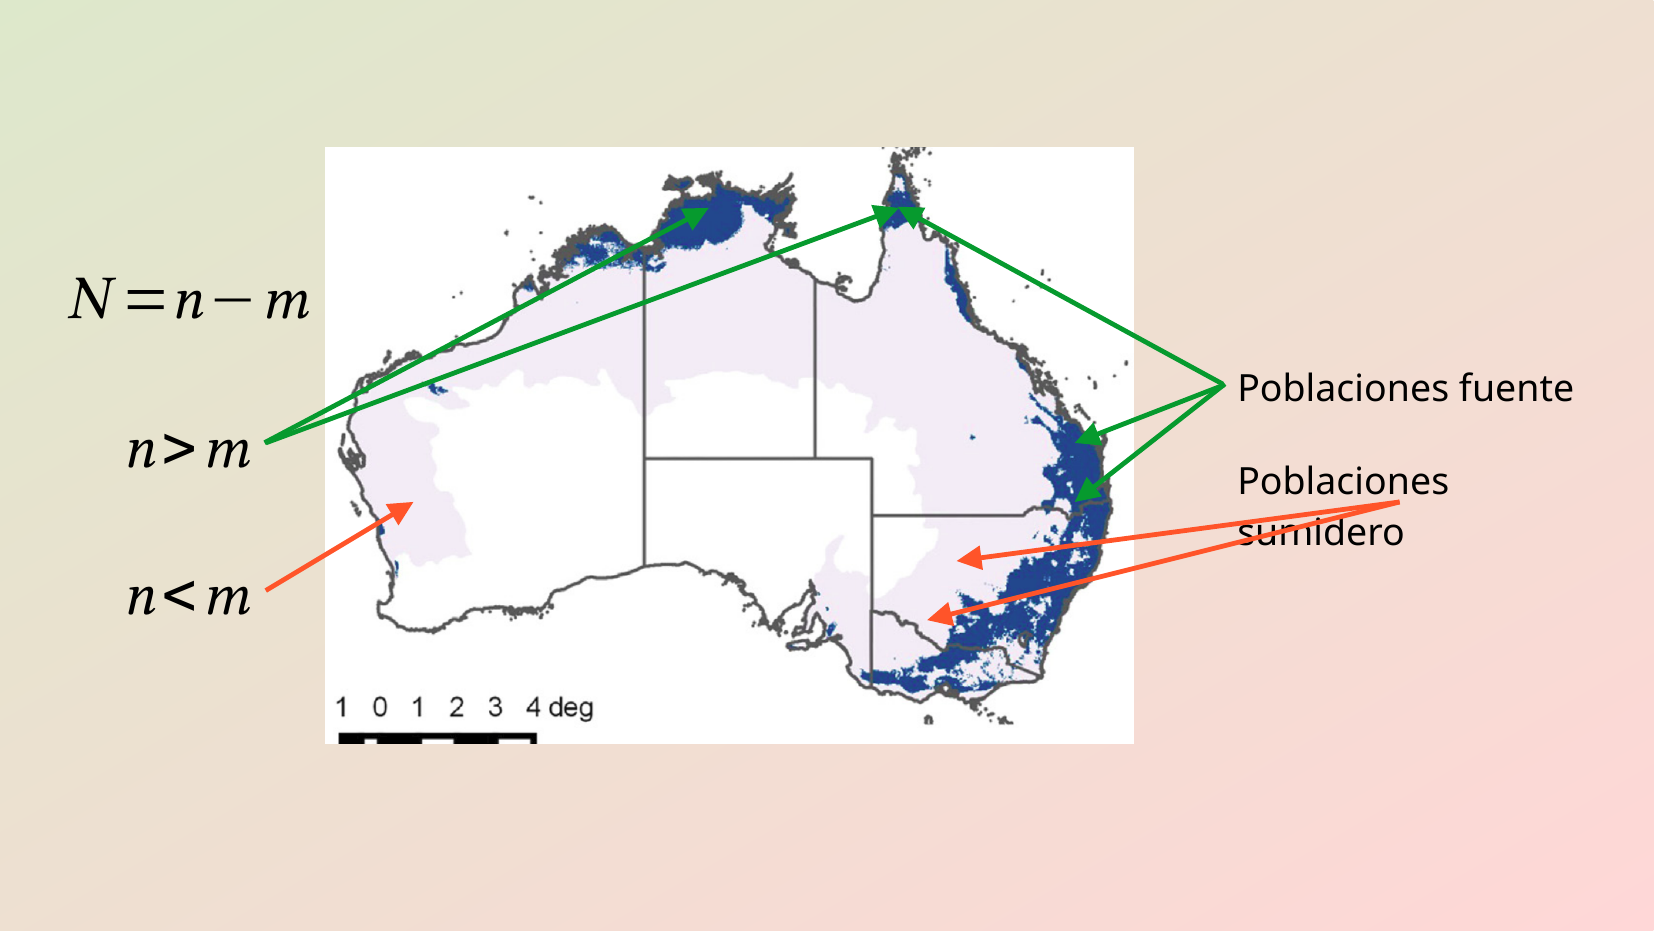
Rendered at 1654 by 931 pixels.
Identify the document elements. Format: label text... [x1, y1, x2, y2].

chart [59, 262, 319, 631]
picture [325, 209, 1134, 744]
picture [325, 147, 1134, 418]
text_box Poblaciones fuente Poblaciones sumidero [1222, 354, 1636, 496]
